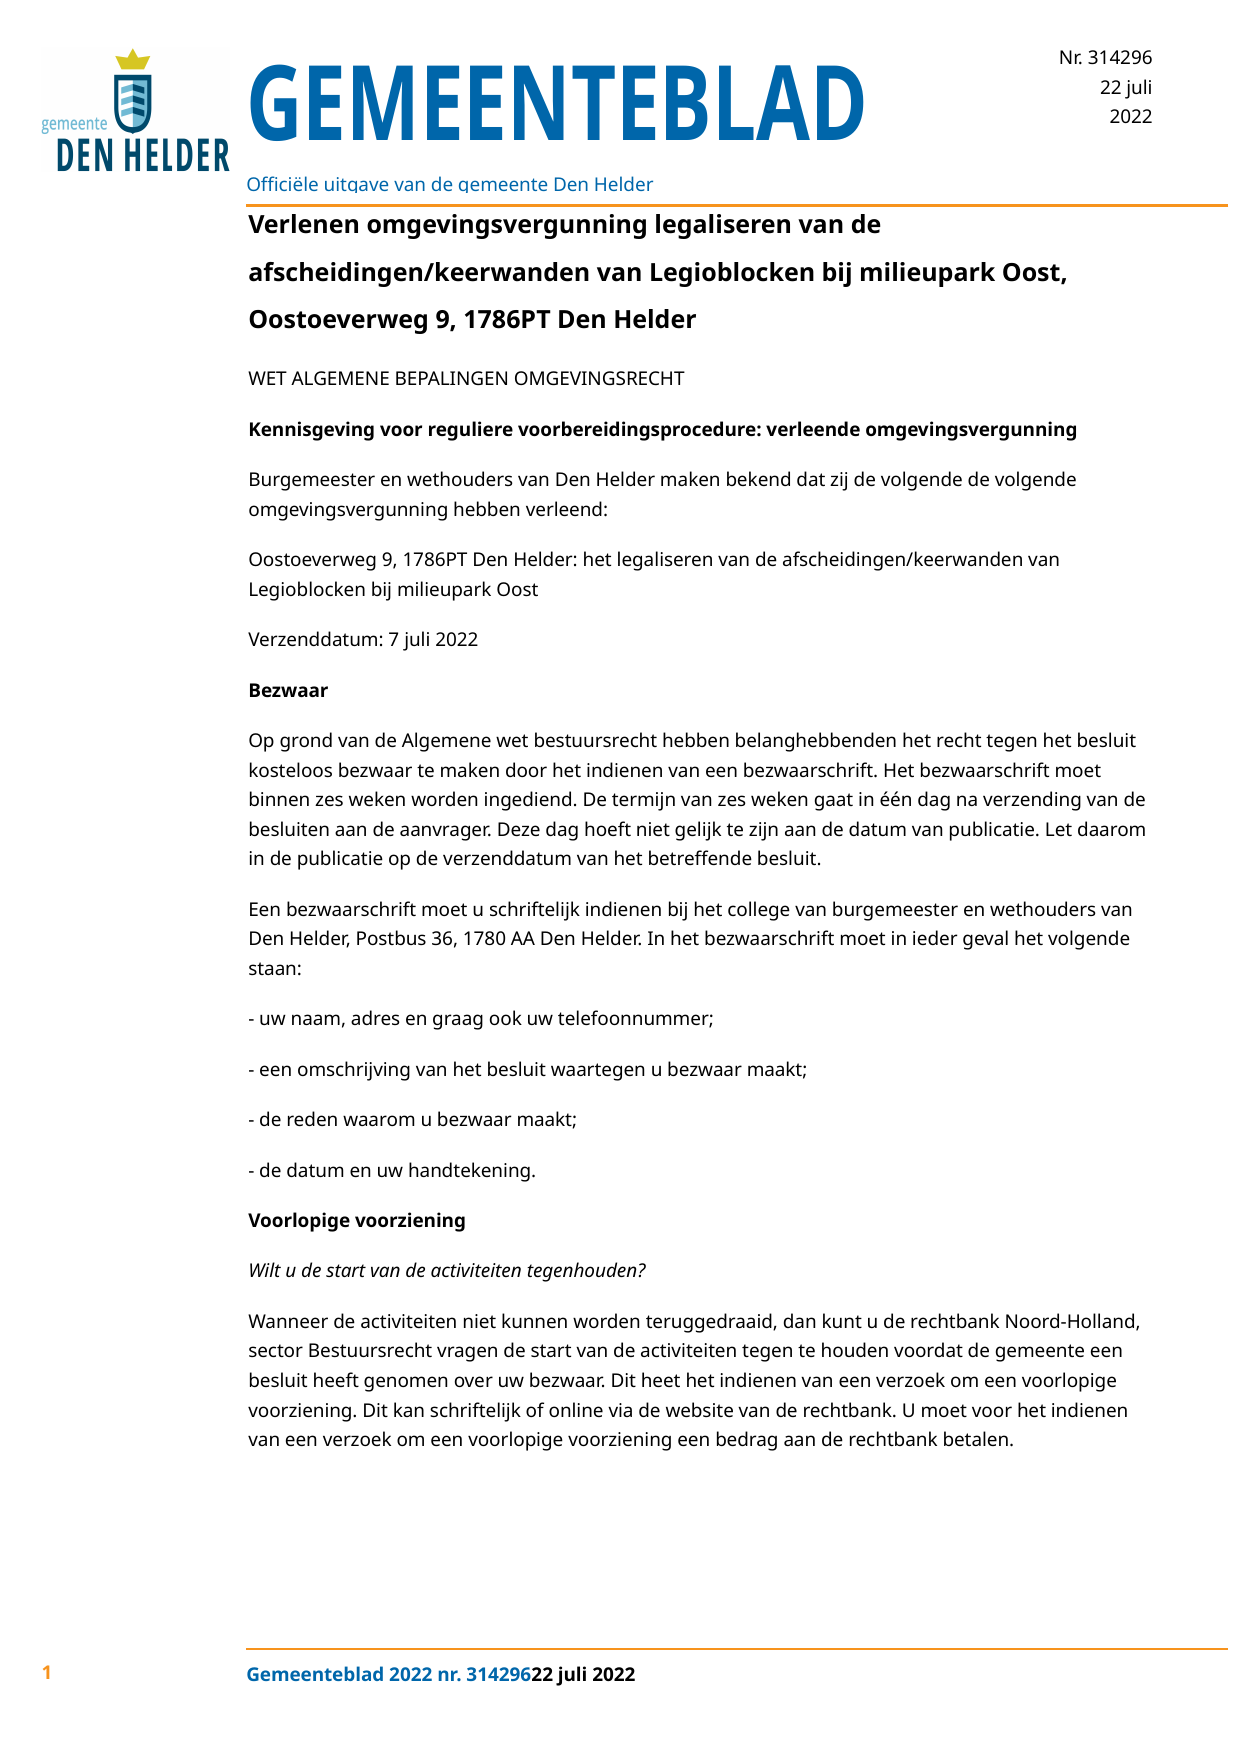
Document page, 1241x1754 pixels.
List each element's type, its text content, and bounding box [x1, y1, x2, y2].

text WET ALGEMENE BEPALINGEN OMGEVINGSRECHT [248, 366, 1152, 391]
text Voorlopige voorziening [248, 1207, 1152, 1233]
picture [41, 47, 231, 172]
text - de datum en uw handtekening. [248, 1157, 1152, 1182]
picture [130, 157, 135, 172]
picture [220, 160, 224, 172]
text Op grond van de Algemene wet bestuursrecht hebben belanghebbenden het recht tegen het besluit kosteloos bezwaar te maken door het indienen van een bezwaarschrift. Het bezwaarschrift moet binnen zes weken worden ingediend. De termijn van zes weken gaat in één dag na verzending van de besluiten aan de aanvrager. Deze dag hoeft niet gelijk te zijn aan de datum van publicatie. Let daarom in de publicatie op de verzenddatum van het betreffende besluit. [248, 727, 1152, 871]
picture [182, 144, 187, 165]
text Een bezwaarschrift moet u schriftelijk indienen bij het college van burgemeester en wethouders van Den Helder, Postbus 36, 1780 AA Den Helder. In het bezwaarschrift moet in ieder geval het volgende staan: [248, 896, 1152, 981]
text Wilt u de start van de activiteiten tegenhouden? [248, 1258, 1152, 1283]
text - een omschrijving van het besluit waartegen u bezwaar maakt; [248, 1056, 1152, 1082]
text - de reden waarom u bezwaar maakt; [248, 1106, 1152, 1132]
text Verzenddatum: 7 juli 2022 [248, 626, 1152, 652]
text Verlenen omgevingsvergunning legaliseren van de afscheidingen/keerwanden van Legioblocken bij milieupark Oost, Oostoeverweg 9, 1786PT Den Helder [248, 207, 1152, 336]
text Burgemeester en wethouders van Den Helder maken bekend dat zij de volgende de volgende omgevingsvergunning hebben verleend: [248, 466, 1152, 522]
text Kennisgeving voor reguliere voorbereidingsprocedure: verleende omgevingsvergunning [248, 416, 1152, 442]
picture [63, 144, 68, 165]
text Oostoeverweg 9, 1786PT Den Helder: het legaliseren van de afscheidingen/keerwanden van Legioblocken bij milieupark Oost [248, 546, 1152, 602]
picture [100, 154, 106, 172]
text Bezwaar [248, 677, 1152, 702]
text Wanneer de activiteiten niet kunnen worden teruggedraaid, dan kunt u de rechtbank Noord-Holland, sector Bestuursrecht vragen de start van de activiteiten tegen te houden voordat de gemeente een besluit heeft genomen over uw bezwaar. Dit heet het indienen van een verzoek om een voorlopige voorziening. Dit kan schriftelijk of online via de website van de rechtbank. U moet voor het indienen van een verzoek om een voorlopige voorziening een bedrag aan de rechtbank betalen. [248, 1308, 1152, 1452]
text - uw naam, adres en graag ook uw telefoonnummer; [248, 1006, 1152, 1031]
